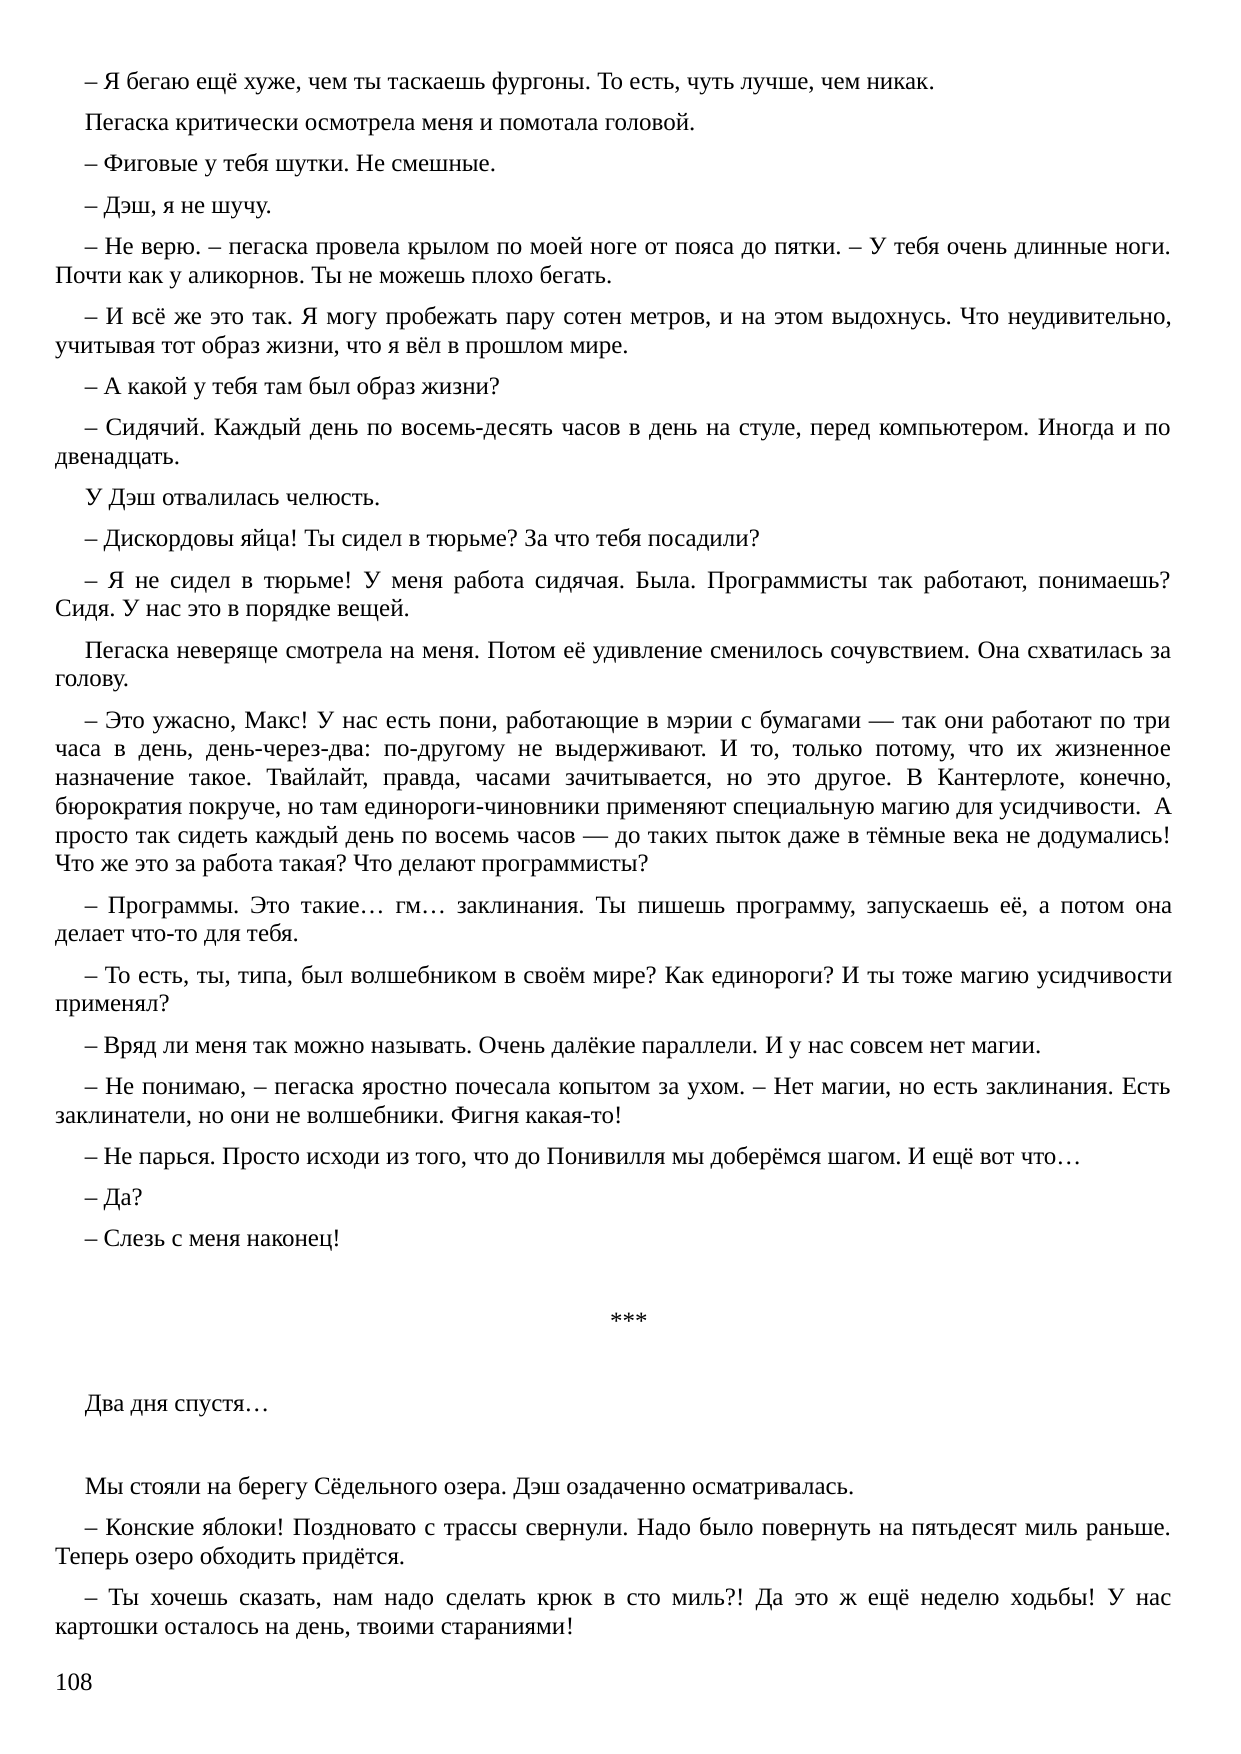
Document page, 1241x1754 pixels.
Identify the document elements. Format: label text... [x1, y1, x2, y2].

text Два дня спустя… [55, 1388, 1173, 1417]
text Пегаска критически осмотрела меня и помотала головой. [55, 107, 1173, 136]
text *** [55, 1306, 1173, 1335]
text – Ты хочешь сказать, нам надо сделать крюк в сто миль?! Да это ж ещё неделю ходьбы! У нас картошки осталось на день, твоими стараниями! [55, 1582, 1173, 1640]
text – А какой у тебя там был образ жизни? [55, 371, 1173, 400]
text – Программы. Это такие… гм… заклинания. Ты пишешь программу, запускаешь её, а потом она делает что-то для тебя. [55, 890, 1173, 947]
text – Не понимаю, – пегаска яростно почесала копытом за ухом. – Нет магии, но есть заклинания. Есть заклинатели, но они не волшебники. Фигня какая-то! [55, 1071, 1173, 1128]
text Пегаска неверяще смотрела на меня. Потом её удивление сменилось сочувствием. Она схватилась за голову. [55, 635, 1173, 692]
text – То есть, ты, типа, был волшебником в своём мире? Как единороги? И ты тоже магию усидчивости применял? [55, 960, 1173, 1017]
text – Это ужасно, Макс! У нас есть пони, работающие в мэрии с бумагами — так они работают по три часа в день, день-через-два: по-другому не выдерживают. И то, только потому, что их жизненное назначение такое. Твайлайт, правда, часами зачитывается, но это другое. В Кантерлоте, конечно, бюрократия покруче, но там единороги-чиновники применяют специальную магию для усидчивости. А просто так сидеть каждый день по восемь часов — до таких пыток даже в тёмные века не додумались! Что же это за работа такая? Что делают программисты? [55, 705, 1173, 877]
text – Слезь с меня наконец! [55, 1223, 1173, 1252]
text – Дэш, я не шучу. [55, 190, 1173, 218]
text – Конские яблоки! Поздновато с трассы свернули. Надо было повернуть на пятьдесят миль раньше. Теперь озеро обходить придётся. [55, 1512, 1173, 1570]
text – Я не сидел в тюрьме! У меня работа сидячая. Была. Программисты так работают, понимаешь? Сидя. У нас это в порядке вещей. [55, 565, 1173, 622]
text – Не парься. Просто исходи из того, что до Понивилля мы доберёмся шагом. И ещё вот что… [55, 1141, 1173, 1170]
text – И всё же это так. Я могу пробежать пару сотен метров, и на этом выдохнусь. Что неудивительно, учитывая тот образ жизни, что я вёл в прошлом мире. [55, 301, 1173, 358]
text Мы стояли на берегу Сёдельного озера. Дэш озадаченно осматривалась. [55, 1471, 1173, 1500]
text – Дискордовы яйца! Ты сидел в тюрьме? За что тебя посадили? [55, 523, 1173, 552]
text – Я бегаю ещё хуже, чем ты таскаешь фургоны. То есть, чуть лучше, чем никак. [55, 66, 1173, 95]
text – Не верю. – пегаска провела крылом по моей ноге от пояса до пятки. – У тебя очень длинные ноги. Почти как у аликорнов. Ты не можешь плохо бегать. [55, 231, 1173, 288]
text – Фиговые у тебя шутки. Не смешные. [55, 148, 1173, 177]
text – Да? [55, 1182, 1173, 1211]
text У Дэш отвалилась челюсть. [55, 482, 1173, 511]
text – Сидячий. Каждый день по восемь-десять часов в день на стуле, перед компьютером. Иногда и по двенадцать. [55, 412, 1173, 470]
text – Вряд ли меня так можно называть. Очень далёкие параллели. И у нас совсем нет магии. [55, 1030, 1173, 1058]
